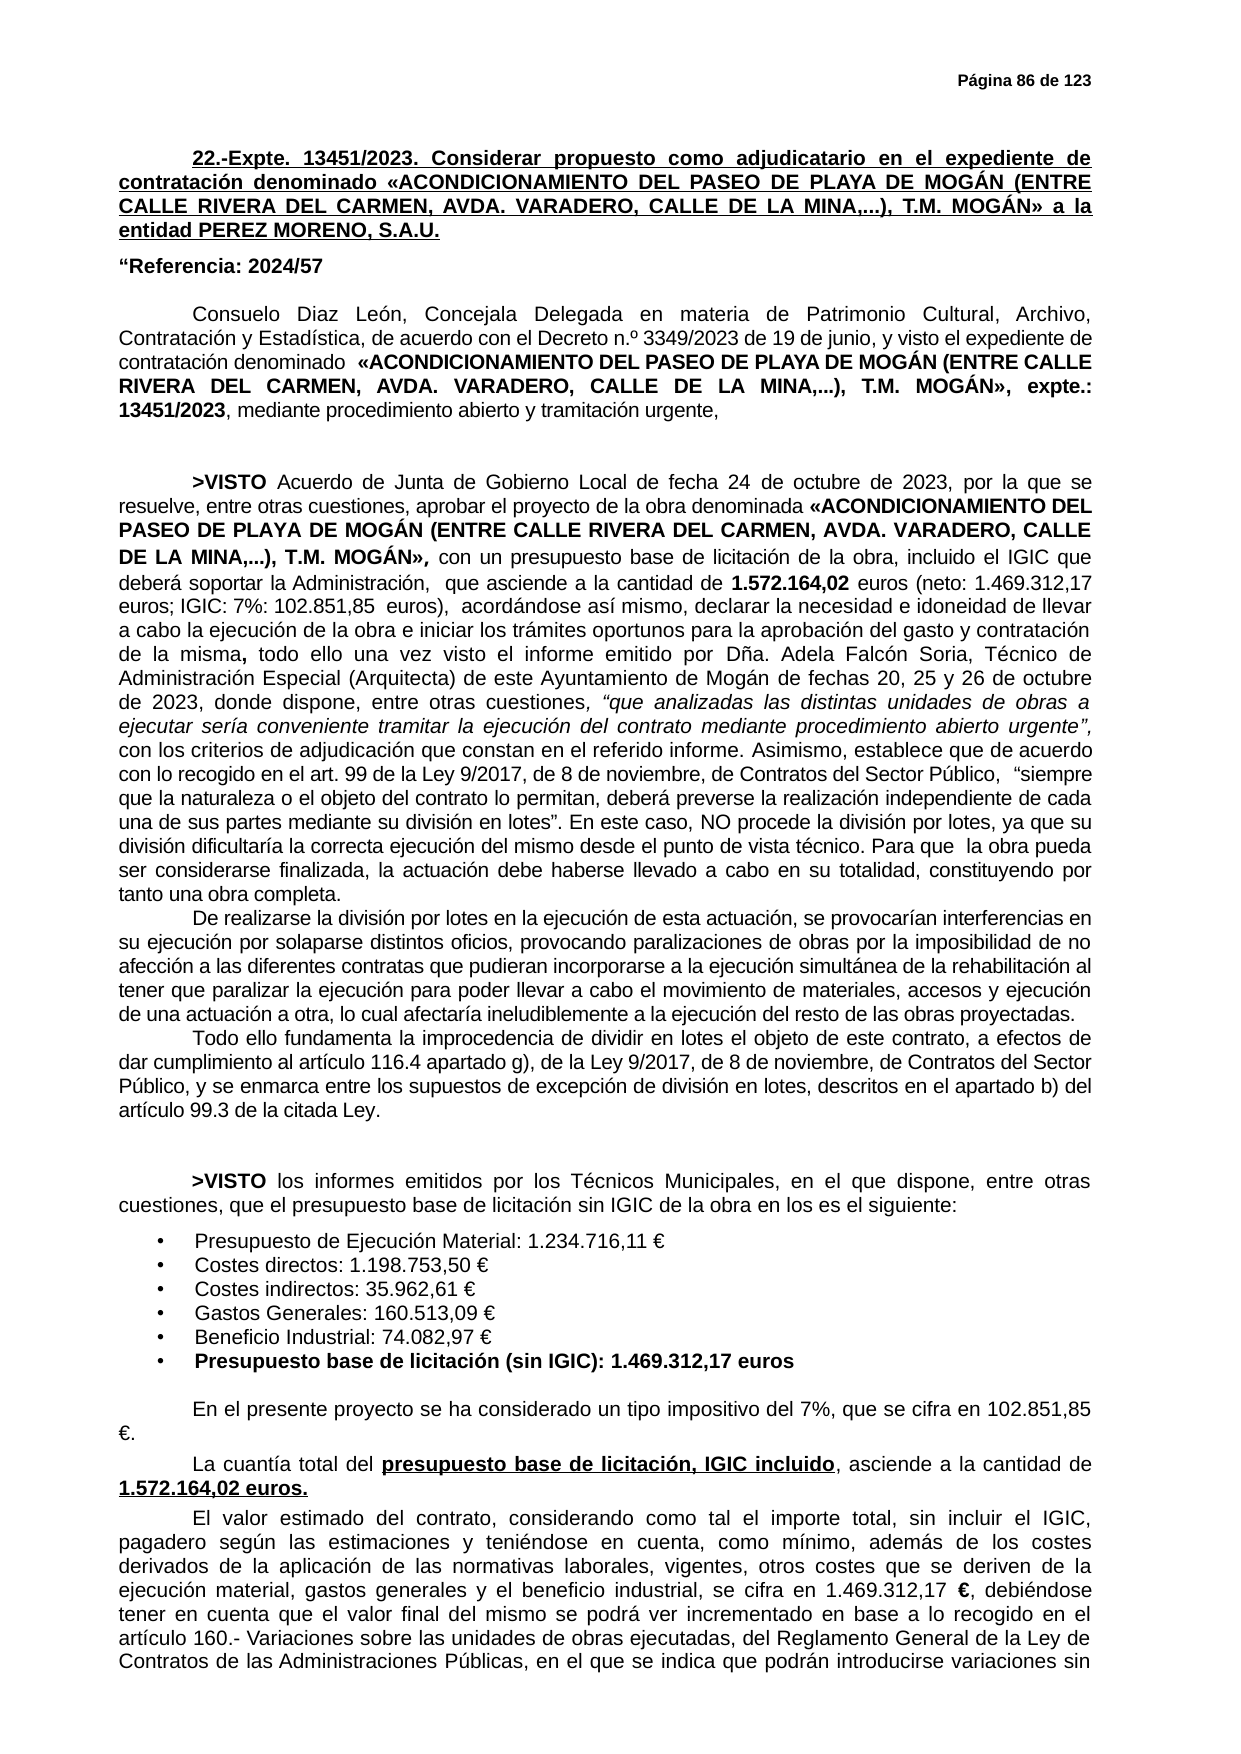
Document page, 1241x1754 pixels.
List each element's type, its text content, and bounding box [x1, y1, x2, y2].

text El valor estimado del contrato, considerando como tal el importe total, sin incluir el IGIC, pagadero según las estimaciones y teniéndose en cuenta, como mínimo, además de los costes derivados de la aplicación de las normativas laborales, vigentes, otros costes que se deriven de la ejecución material, gastos generales y el beneficio industrial, se cifra en 1.469.312,17 €, debiéndose tener en cuenta que el valor final del mismo se podrá ver incrementado en base a lo recogido en el artículo 160.- Variaciones sobre las unidades de obras ejecutadas, del Reglamento General de la Ley de Contratos de las Administraciones Públicas, en el que se indica que podrán introducirse variaciones sin [118, 1506, 1092, 1673]
text La cuantía total del presupuesto base de licitación, IGIC incluido, asciende a la cantidad de 1.572.164,02 euros. [118, 1451, 1092, 1499]
text entidad PEREZ MORENO, S.A.U. [118, 216, 1092, 242]
text Consuelo Diaz León, Concejala Delegada en materia de Patrimonio Cultural, Archivo, Contratación y Estadística, de acuerdo con el Decreto n.º 3349/2023 de 19 de junio, y visto el expediente de contratación denominado «ACONDICIONAMIENTO DEL PASEO DE PLAYA DE MOGÁN (ENTRE CALLE RIVERA DEL CARMEN, AVDA. VARADERO, CALLE DE LA MINA,...), T.M. MOGÁN», expte.: 13451/2023, mediante procedimiento abierto y tramitación urgente, [118, 302, 1092, 422]
text En el presente proyecto se ha considerado un tipo impositivo del 7%, que se cifra en 102.851,85 €. [118, 1397, 1092, 1445]
text Todo ello fundamenta la improcedencia de dividir en lotes el objeto de este contrato, a efectos de dar cumplimiento al artículo 116.4 apartado g), de la Ley 9/2017, de 8 de noviembre, de Contratos del Sector Público, y se enmarca entre los supuestos de excepción de división en lotes, descritos en el apartado b) del artículo 99.3 de la citada Ley. [118, 1026, 1092, 1121]
text “Referencia: 2024/57 [118, 254, 1092, 278]
list Costes directos: 1.198.753,50 € [157, 1253, 1092, 1277]
text CALLE RIVERA DEL CARMEN, AVDA. VARADERO, CALLE DE LA MINA,...), T.M. MOGÁN» a la [118, 192, 1092, 215]
text >VISTO los informes emitidos por los Técnicos Municipales, en el que dispone, entre otras cuestiones, que el presupuesto base de licitación sin IGIC de la obra en los es el siguiente: [118, 1169, 1092, 1217]
list Presupuesto de Ejecución Material: 1.234.716,11 € [157, 1229, 1092, 1253]
text 22.-Expte. 13451/2023. Considerar propuesto como adjudicatario en el expediente de contratación denominado «ACONDICIONAMIENTO DEL PASEO DE PLAYA DE MOGÁN (ENTRE [118, 122, 1092, 191]
text >VISTO Acuerdo de Junta de Gobierno Local de fecha 24 de octubre de 2023, por la que se resuelve, entre otras cuestiones, aprobar el proyecto de la obra denominada «ACONDICIONAMIENTO DEL PASEO DE PLAYA DE MOGÁN (ENTRE CALLE RIVERA DEL CARMEN, AVDA. VARADERO, CALLE DE LA MINA,...), T.M. MOGÁN», con un presupuesto base de licitación de la obra, incluido el IGIC que deberá soportar la Administración, que asciende a la cantidad de 1.572.164,02 euros (neto: 1.469.312,17 euros; IGIC: 7%: 102.851,85 euros), acordándose así mismo, declarar la necesidad e idoneidad de llevar a cabo la ejecución de la obra e iniciar los trámites oportunos para la aprobación del gasto y contratación de la misma, todo ello una vez visto el informe emitido por Dña. Adela Falcón Soria, Técnico de Administración Especial (Arquitecta) de este Ayuntamiento de Mogán de fechas 20, 25 y 26 de octubre de 2023, donde dispone, entre otras cuestiones, “que analizadas las distintas unidades de obras a ejecutar sería conveniente tramitar la ejecución del contrato mediante procedimiento abierto urgente”, con los criterios de adjudicación que constan en el referido informe. Asimismo, establece que de acuerdo con lo recogido en el art. 99 de la Ley 9/2017, de 8 de noviembre, de Contratos del Sector Público, “siempre que la naturaleza o el objeto del contrato lo permitan, deberá preverse la realización independiente de cada una de sus partes mediante su división en lotes”. En este caso, NO procede la división por lotes, ya que su división dificultaría la correcta ejecución del mismo desde el punto de vista técnico. Para que la obra pueda ser considerarse finalizada, la actuación debe haberse llevado a cabo en su totalidad, constituyendo por tanto una obra completa. [118, 470, 1092, 906]
text De realizarse la división por lotes en la ejecución de esta actuación, se provocarían interferencias en su ejecución por solaparse distintos oficios, provocando paralizaciones de obras por la imposibilidad de no afección a las diferentes contratas que pudieran incorporarse a la ejecución simultánea de la rehabilitación al tener que paralizar la ejecución para poder llevar a cabo el movimiento de materiales, accesos y ejecución de una actuación a otra, lo cual afectaría ineludiblemente a la ejecución del resto de las obras proyectadas. [118, 906, 1092, 1026]
list Beneficio Industrial: 74.082,97 € [157, 1325, 1092, 1349]
list Presupuesto base de licitación (sin IGIC): 1.469.312,17 euros [157, 1349, 1092, 1373]
list Costes indirectos: 35.962,61 € [157, 1277, 1092, 1301]
list Gastos Generales: 160.513,09 € [157, 1301, 1092, 1325]
